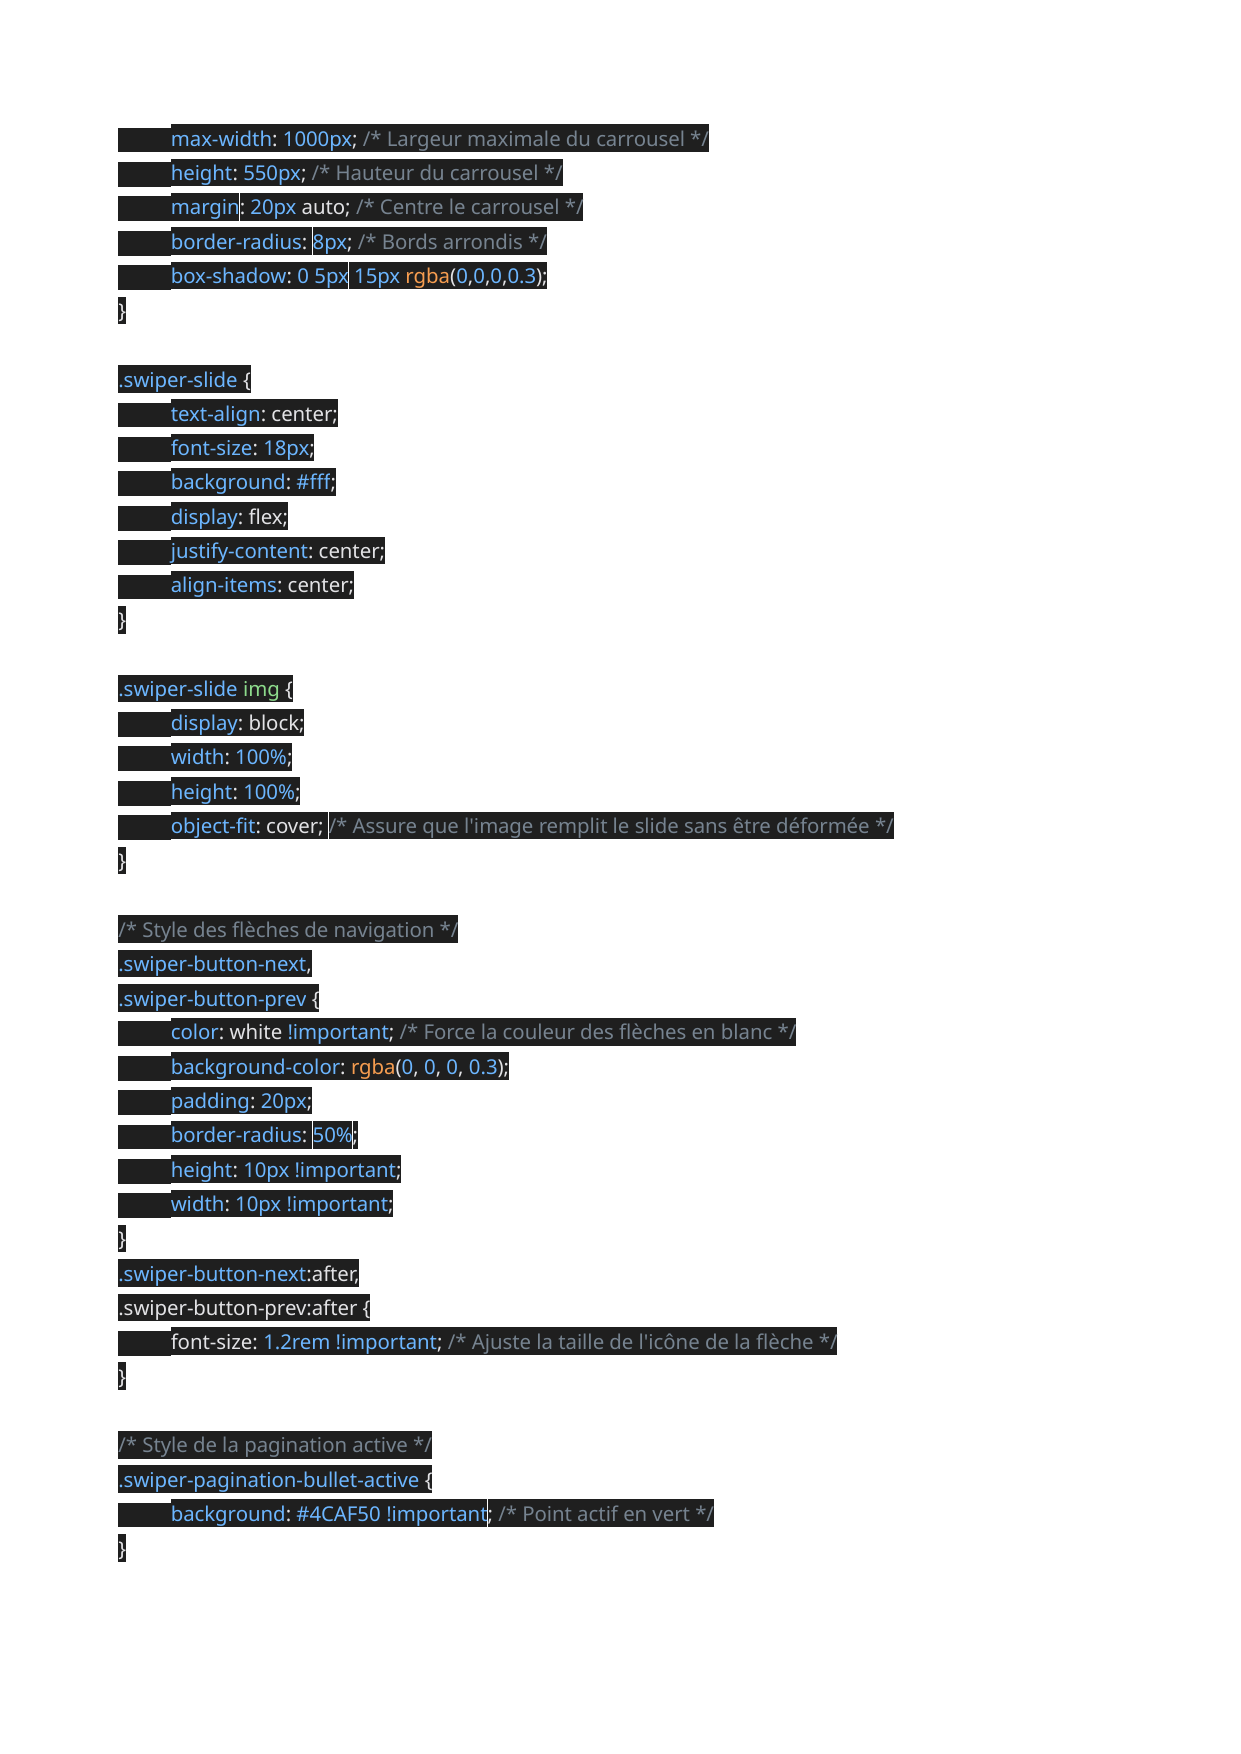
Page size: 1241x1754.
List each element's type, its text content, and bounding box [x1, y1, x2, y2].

text object-fit: cover; /* Assure que l'image remplit le slide sans être déformée */ [118, 806, 1122, 840]
text background: #4CAF50 !important; /* Point actif en vert */ [118, 1493, 1122, 1527]
text .swiper-slide img { [118, 668, 1122, 702]
text width: 100%; [118, 737, 1122, 771]
text justify-content: center; [118, 531, 1122, 565]
text } [118, 1527, 1122, 1562]
text .swiper-slide { [118, 359, 1122, 393]
text border-radius: 8px; /* Bords arrondis */ [118, 221, 1122, 256]
text align-items: center; [118, 565, 1122, 599]
text text-align: center; [118, 393, 1122, 427]
text } [118, 840, 1122, 874]
text /* Style de la pagination active */ [118, 1424, 1122, 1459]
text box-shadow: 0 5px 15px rgba(0,0,0,0.3); [118, 256, 1122, 290]
text display: block; [118, 702, 1122, 737]
text padding: 20px; [118, 1081, 1122, 1115]
text font-size: 18px; [118, 427, 1122, 462]
text font-size: 1.2rem !important; /* Ajuste la taille de l'icône de la flèche */ [118, 1321, 1122, 1356]
text display: flex; [118, 496, 1122, 531]
text } [118, 1356, 1122, 1390]
text } [118, 290, 1122, 324]
text height: 10px !important; [118, 1149, 1122, 1184]
text color: white !important; /* Force la couleur des flèches en blanc */ [118, 1012, 1122, 1046]
text .swiper-button-next:after, [118, 1252, 1122, 1287]
text height: 550px; /* Hauteur du carrousel */ [118, 152, 1122, 187]
text .swiper-button-next, [118, 943, 1122, 977]
text background-color: rgba(0, 0, 0, 0.3); [118, 1046, 1122, 1081]
text background: #fff; [118, 462, 1122, 496]
text .swiper-button-prev:after { [118, 1287, 1122, 1321]
text margin: 20px auto; /* Centre le carrousel */ [118, 187, 1122, 221]
text .swiper-pagination-bullet-active { [118, 1459, 1122, 1493]
text /* Style des flèches de navigation */ [118, 909, 1122, 943]
text width: 10px !important; [118, 1184, 1122, 1218]
text max-width: 1000px; /* Largeur maximale du carrousel */ [118, 118, 1122, 152]
text .swiper-button-prev { [118, 977, 1122, 1012]
text } [118, 599, 1122, 634]
text } [118, 1218, 1122, 1252]
text border-radius: 50%; [118, 1115, 1122, 1149]
text height: 100%; [118, 771, 1122, 806]
